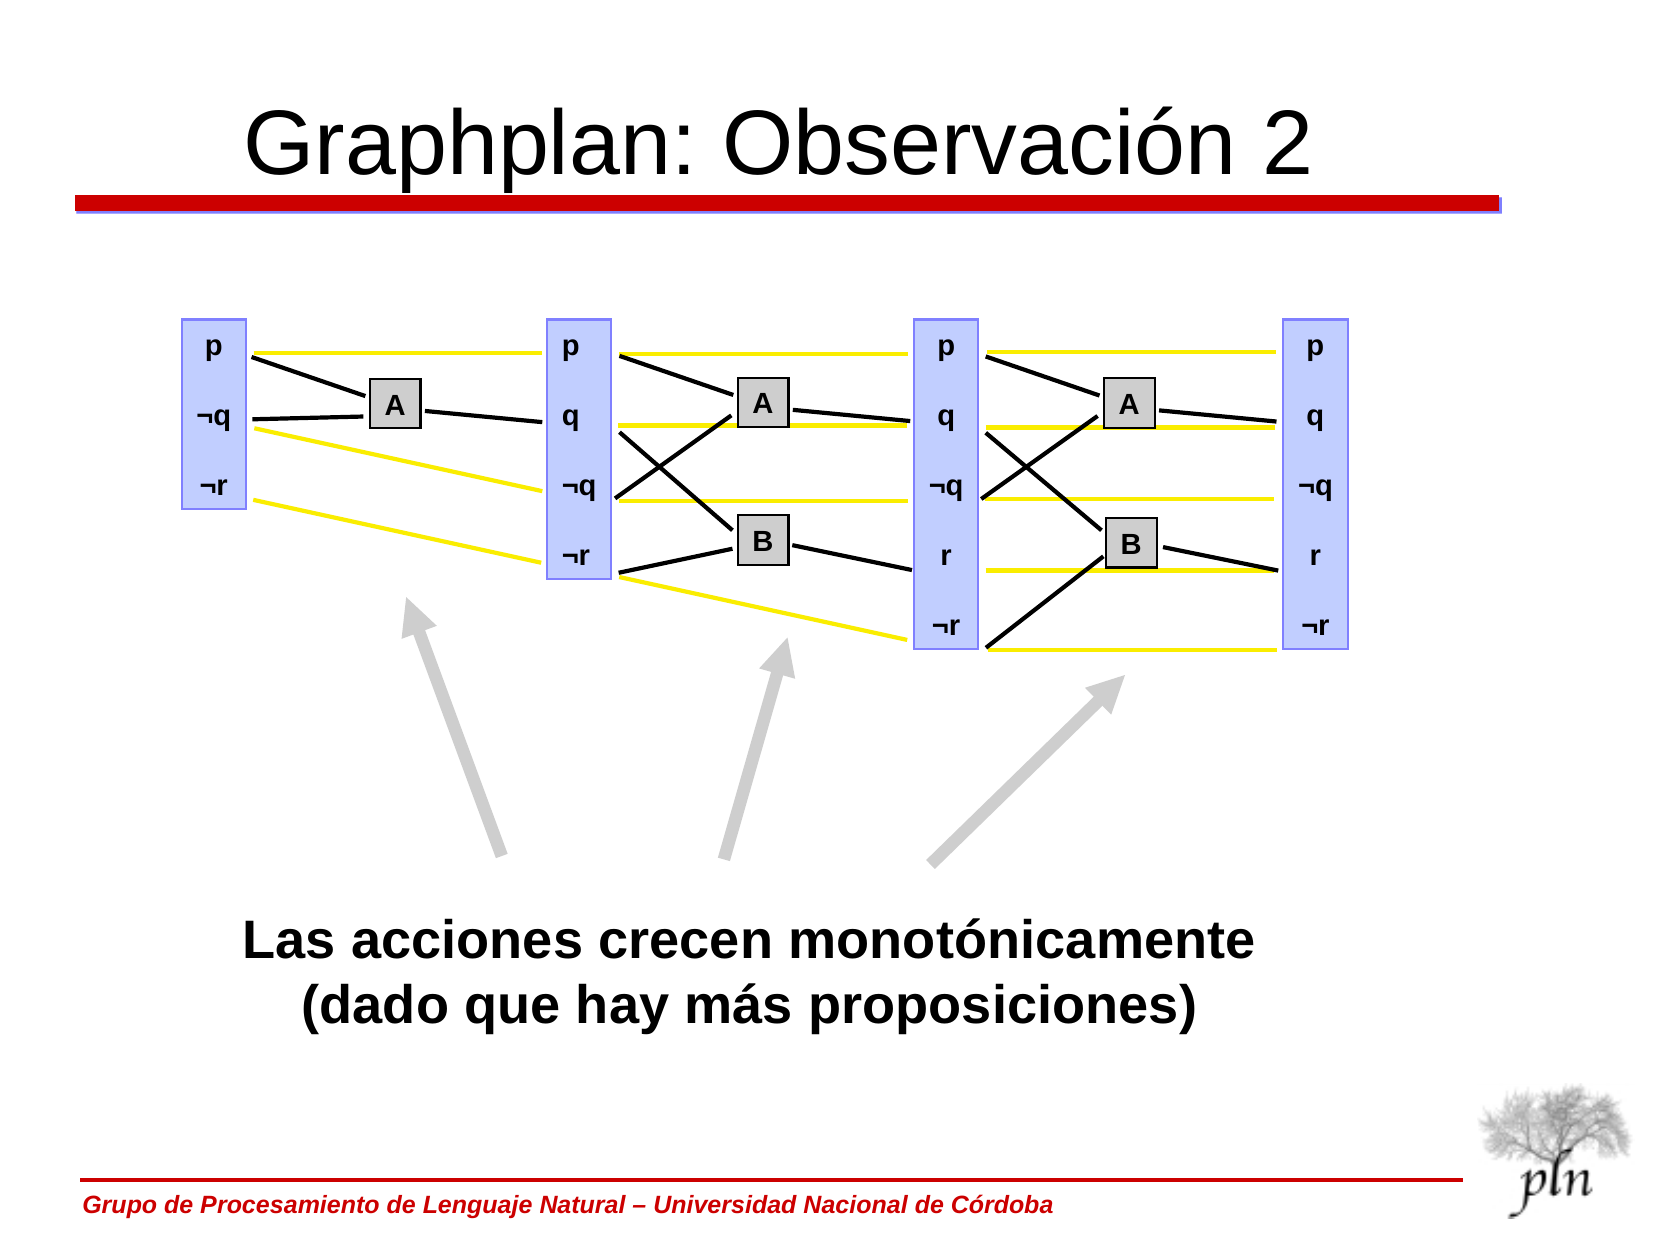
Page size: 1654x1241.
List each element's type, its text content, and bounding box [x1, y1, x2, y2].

text_box p q ¬q r ¬r [1283, 319, 1348, 649]
text_box B [737, 515, 789, 565]
text_box p ¬q ¬r [181, 319, 247, 509]
text_box Las acciones crecen monotónicamente (dado que hay más proposiciones) [227, 897, 1273, 1043]
text_box A [369, 378, 421, 429]
title Graphplan: Observación 2 [100, 12, 1426, 200]
picture [1477, 1083, 1635, 1219]
text_box A [1103, 378, 1155, 428]
text_box A [737, 377, 789, 428]
text_box p q ¬q r ¬r [913, 319, 979, 649]
text_box B [1105, 517, 1157, 568]
text_box p q ¬q ¬r [546, 319, 612, 579]
